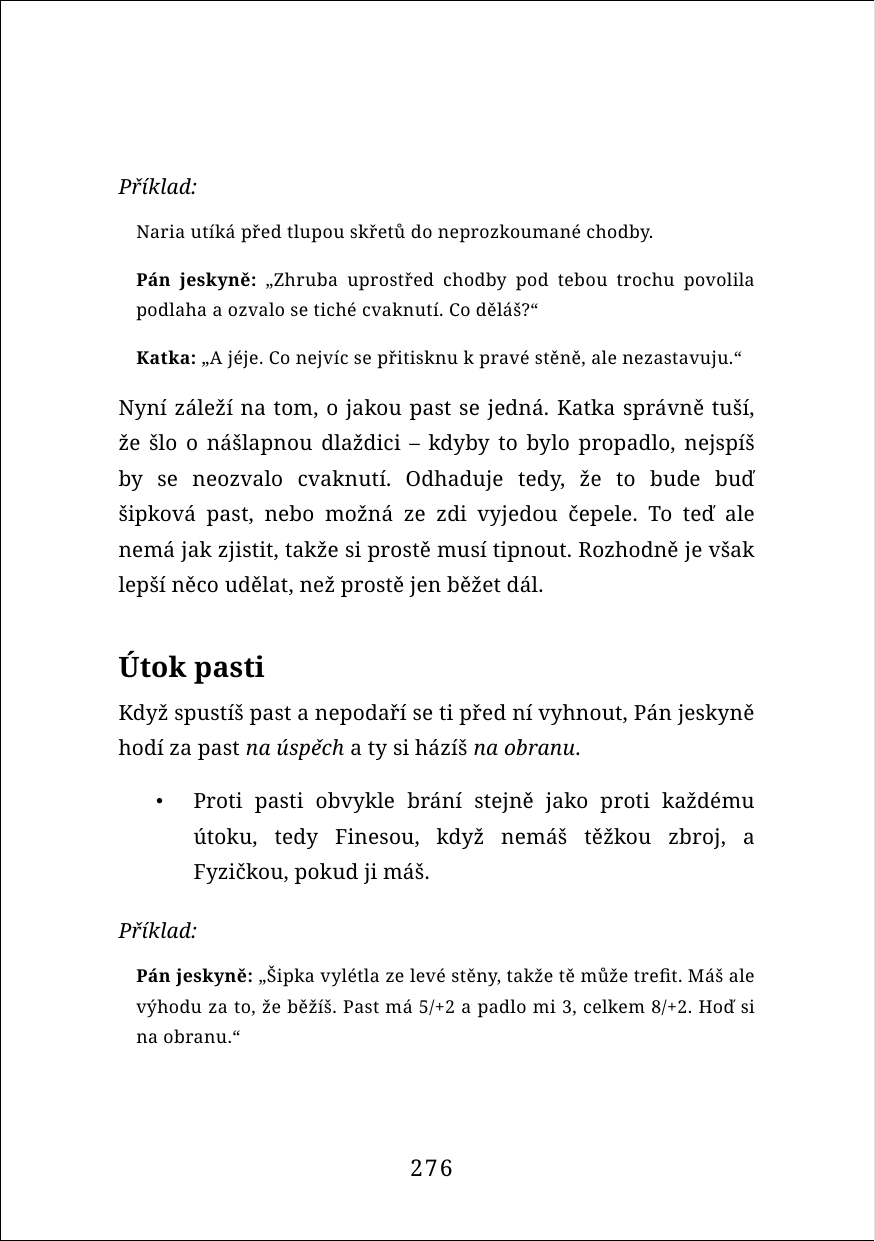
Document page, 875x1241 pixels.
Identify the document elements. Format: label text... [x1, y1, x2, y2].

text Pán jeskyně: „Zhruba uprostřed chodby pod tebou trochu povolila podlaha a ozvalo se tiché cvaknutí. Co děláš?“ [136, 267, 756, 321]
text Příklad: [118, 917, 756, 945]
text Naria utíká před tlupou skřetů do neprozkoumané chodby. [136, 219, 756, 243]
text Katka: „A jéje. Co nejvíc se přitisknu k pravé stěně, ale nezastavuju.“ [136, 345, 756, 369]
text Když spustíš past a nepodaří se ti před ní vyhnout, Pán jeskyně hodí za past na úspěch a ty si házíš na obranu. [118, 698, 756, 762]
subtitle Útok pasti [118, 647, 756, 686]
text Pán jeskyně: „Šipka vylétla ze levé stěny, takže tě může trefit. Máš ale výhodu za to, že běžíš. Past má 5/+2 a padlo mi 3, celkem 8/+2. Hoď si na obranu.“ [136, 964, 756, 1048]
text Nyní záleží na tom, o jakou past se jedná. Katka správně tuší, že šlo o nášlapnou dlaždici – kdyby to bylo propadlo, nejspíš by se neozvalo cvaknutí. Odhaduje tedy, že to bude buď šipková past, nebo možná ze zdi vyjedou čepele. To teď ale nemá jak zjistit, takže si prostě musí tipnout. Rozhodně je však lepší něco udělat, než prostě jen běžet dál. [118, 393, 756, 599]
list Proti pasti obvykle brání stejně jako proti každému útoku, tedy Finesou, když nemáš těžkou zbroj, a Fyzičkou, pokud ji máš. [156, 786, 756, 886]
text Příklad: [118, 172, 756, 200]
